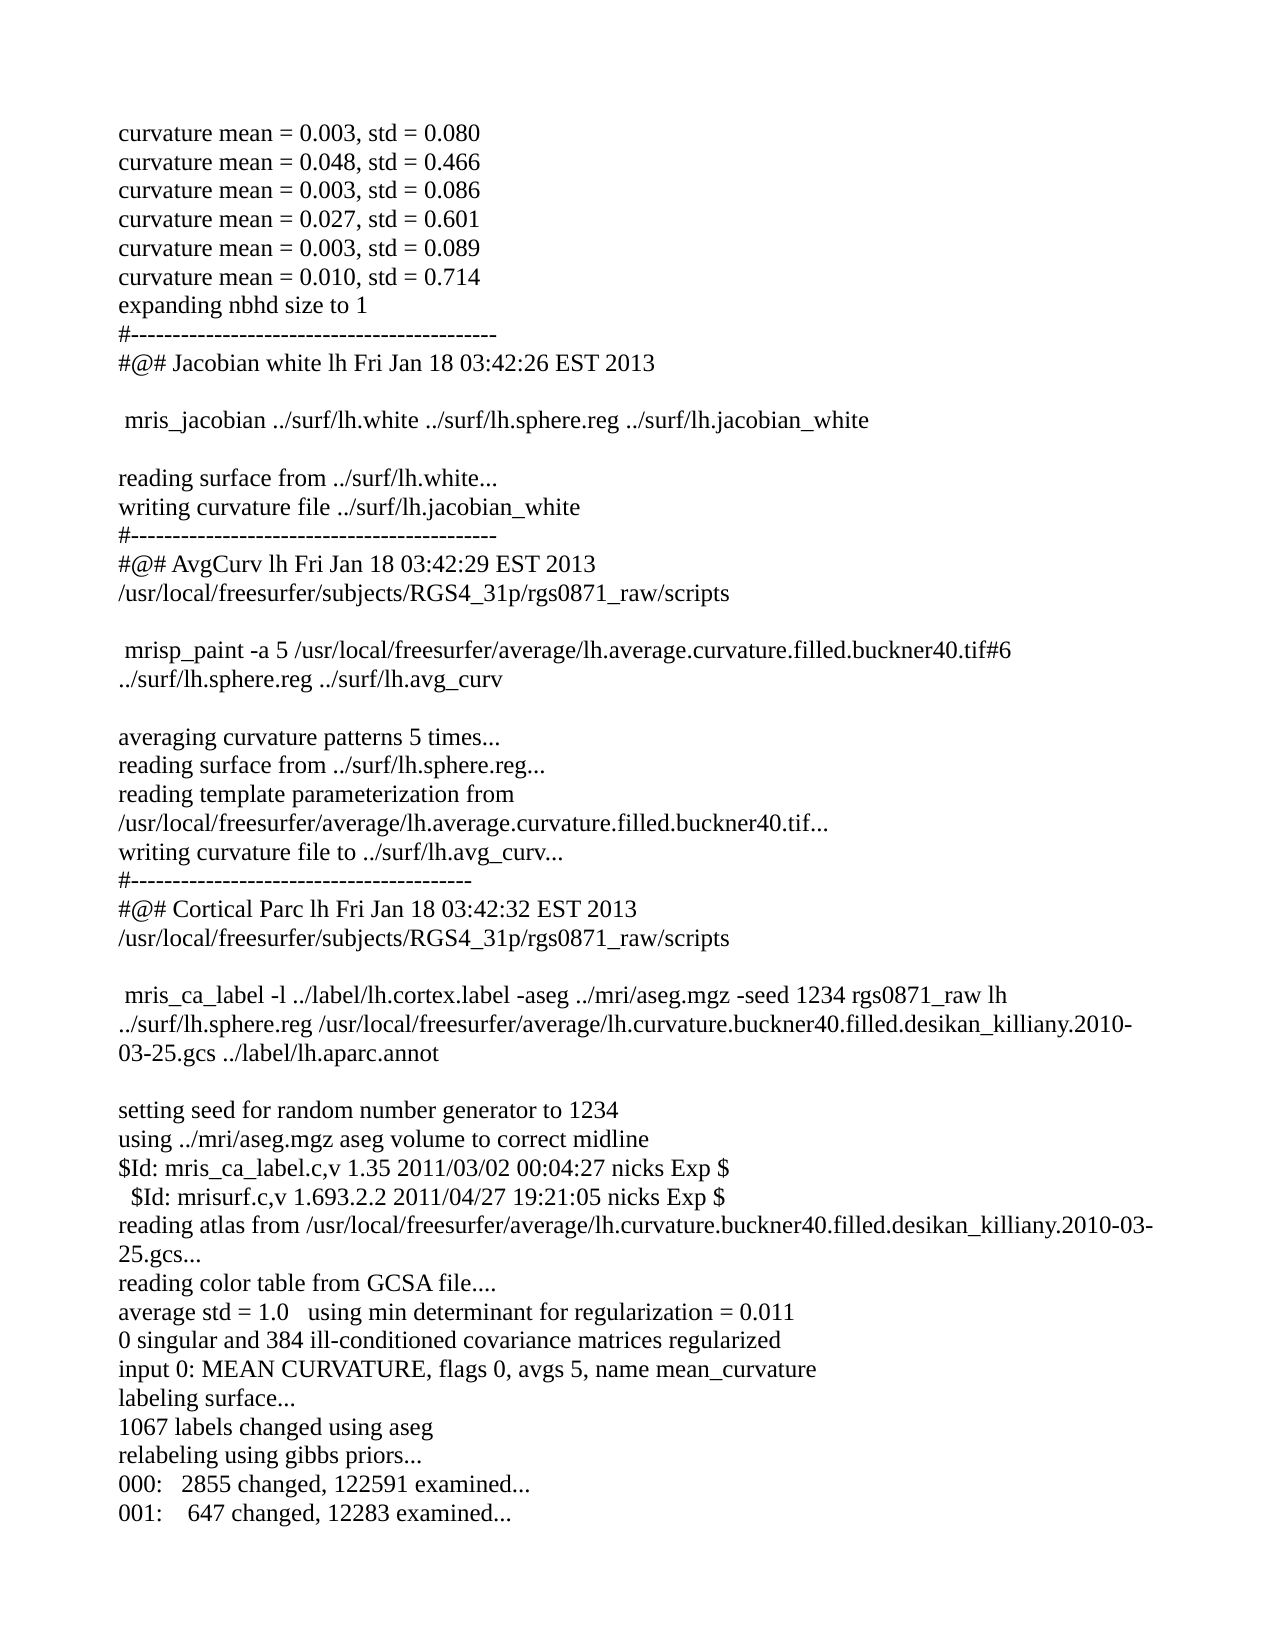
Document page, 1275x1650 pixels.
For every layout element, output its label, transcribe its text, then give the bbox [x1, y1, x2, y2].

text mris_ca_label -l ../label/lh.cortex.label -aseg ../mri/aseg.mgz -seed 1234 rgs0871_raw lh ../surf/lh.sphere.reg /usr/local/freesurfer/average/lh.curvature.buckner40.filled.desikan_killiany.2010-03-25.gcs ../label/lh.aparc.annot [118, 981, 1157, 1067]
text /usr/local/freesurfer/subjects/RGS4_31p/rgs0871_raw/scripts [118, 923, 1157, 952]
text setting seed for random number generator to 1234 [118, 1096, 1157, 1124]
text curvature mean = 0.003, std = 0.089 [118, 233, 1157, 262]
text input 0: MEAN CURVATURE, flags 0, avgs 5, name mean_curvature [118, 1354, 1157, 1383]
text reading surface from ../surf/lh.sphere.reg... [118, 751, 1157, 779]
text #----------------------------------------- [118, 866, 1157, 894]
text expanding nbhd size to 1 [118, 291, 1157, 319]
text #@# AvgCurv lh Fri Jan 18 03:42:29 EST 2013 [118, 549, 1157, 578]
text curvature mean = 0.003, std = 0.086 [118, 176, 1157, 204]
text mrisp_paint -a 5 /usr/local/freesurfer/average/lh.average.curvature.filled.buckner40.tif#6 ../surf/lh.sphere.reg ../surf/lh.avg_curv [118, 636, 1157, 693]
text $Id: mris_ca_label.c,v 1.35 2011/03/02 00:04:27 nicks Exp $ [118, 1153, 1157, 1182]
text #@# Cortical Parc lh Fri Jan 18 03:42:32 EST 2013 [118, 894, 1157, 923]
text using ../mri/aseg.mgz aseg volume to correct midline [118, 1124, 1157, 1153]
text relabeling using gibbs priors... [118, 1441, 1157, 1469]
text 001: 647 changed, 12283 examined... [118, 1498, 1157, 1527]
text 1067 labels changed using aseg [118, 1412, 1157, 1441]
text curvature mean = 0.010, std = 0.714 [118, 262, 1157, 291]
text $Id: mrisurf.c,v 1.693.2.2 2011/04/27 19:21:05 nicks Exp $ [118, 1182, 1157, 1211]
text mris_jacobian ../surf/lh.white ../surf/lh.sphere.reg ../surf/lh.jacobian_white [118, 406, 1157, 434]
text averaging curvature patterns 5 times... [118, 722, 1157, 751]
text #-------------------------------------------- [118, 319, 1157, 348]
text curvature mean = 0.048, std = 0.466 [118, 147, 1157, 176]
text #-------------------------------------------- [118, 521, 1157, 549]
text writing curvature file ../surf/lh.jacobian_white [118, 492, 1157, 521]
text reading atlas from /usr/local/freesurfer/average/lh.curvature.buckner40.filled.desikan_killiany.2010-03-25.gcs... [118, 1211, 1157, 1268]
text /usr/local/freesurfer/subjects/RGS4_31p/rgs0871_raw/scripts [118, 578, 1157, 607]
text labeling surface... [118, 1383, 1157, 1412]
text writing curvature file to ../surf/lh.avg_curv... [118, 837, 1157, 866]
text reading color table from GCSA file.... [118, 1268, 1157, 1297]
text curvature mean = 0.027, std = 0.601 [118, 204, 1157, 233]
text 0 singular and 384 ill-conditioned covariance matrices regularized [118, 1326, 1157, 1354]
text reading template parameterization from /usr/local/freesurfer/average/lh.average.curvature.filled.buckner40.tif... [118, 779, 1157, 837]
text reading surface from ../surf/lh.white... [118, 463, 1157, 492]
text 000: 2855 changed, 122591 examined... [118, 1469, 1157, 1498]
text #@# Jacobian white lh Fri Jan 18 03:42:26 EST 2013 [118, 348, 1157, 377]
text average std = 1.0 using min determinant for regularization = 0.011 [118, 1297, 1157, 1326]
text curvature mean = 0.003, std = 0.080 [118, 118, 1157, 147]
